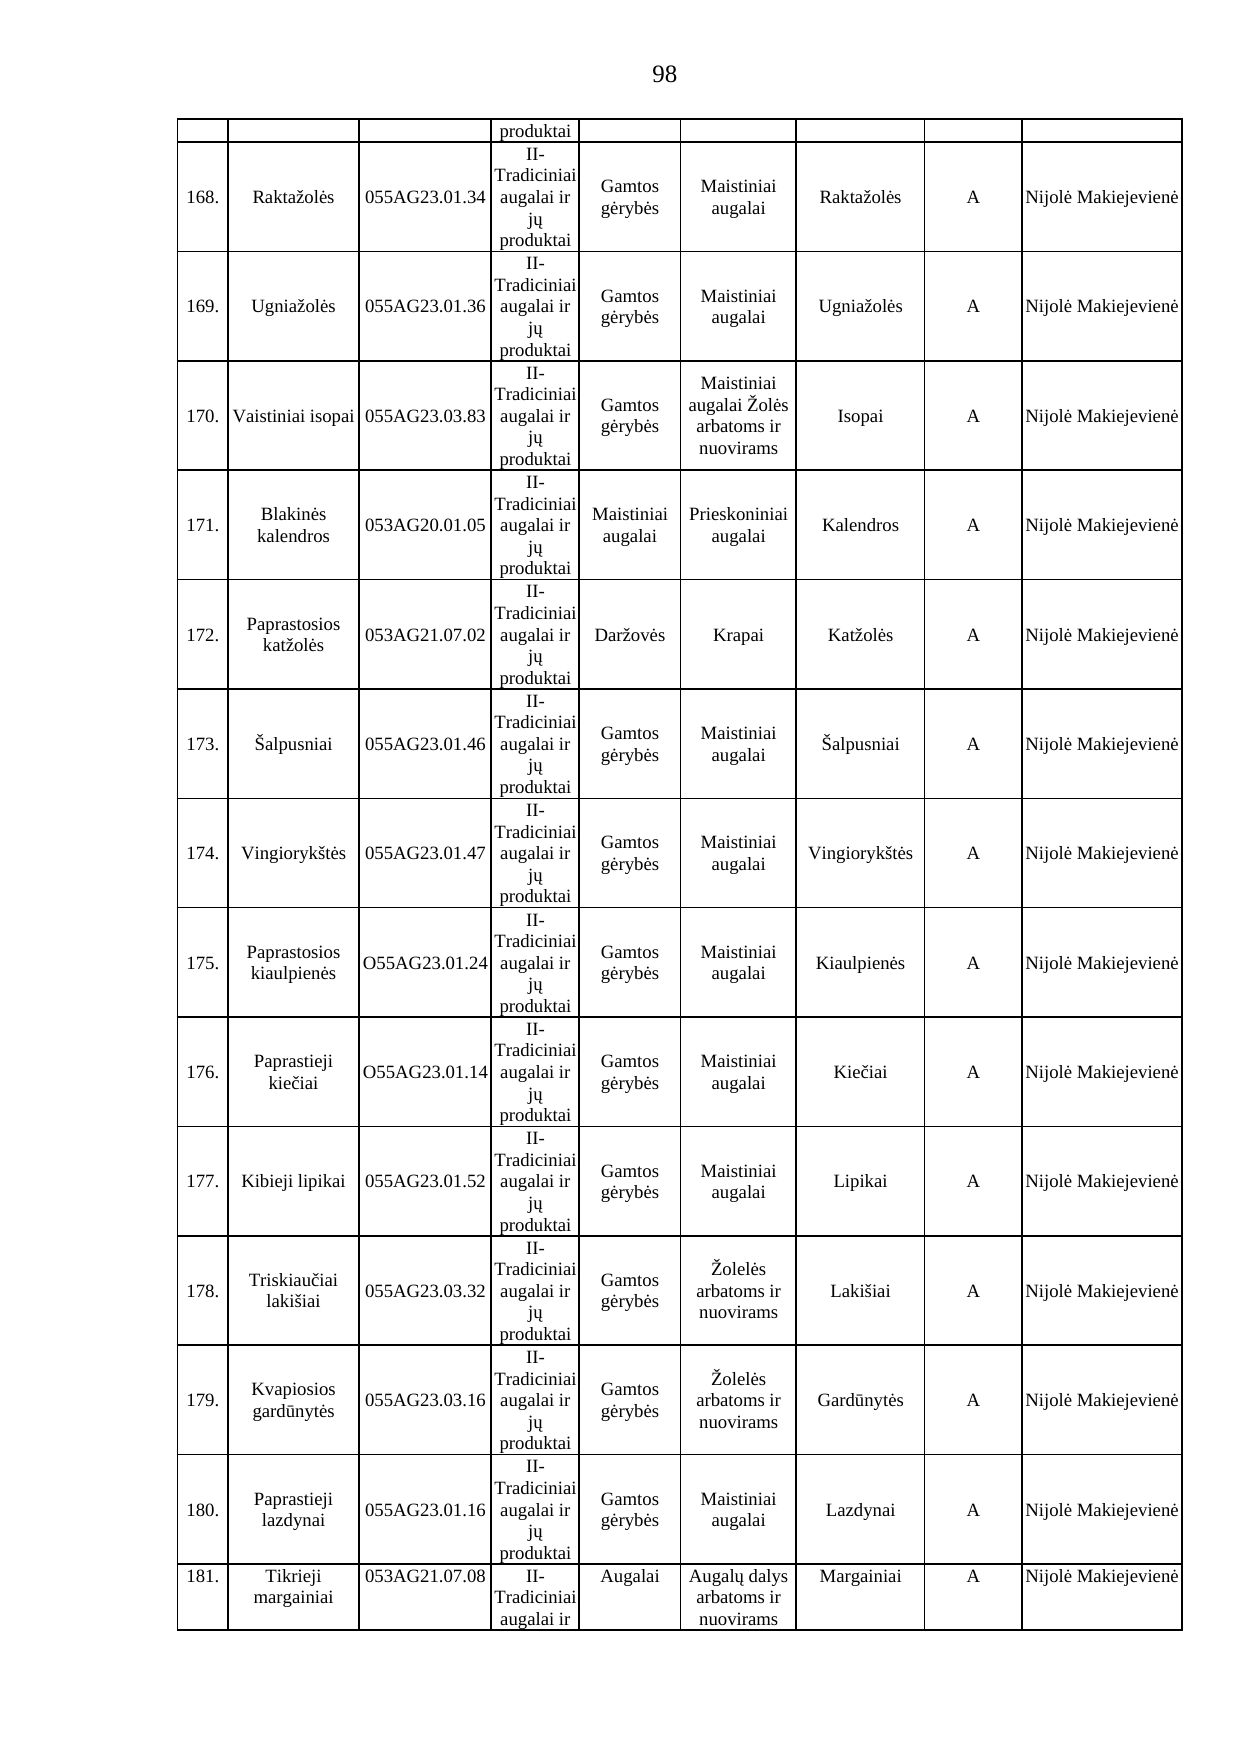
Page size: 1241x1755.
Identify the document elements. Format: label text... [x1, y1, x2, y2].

table_cell 176. [178, 1018, 227, 1126]
table_cell A [925, 252, 1021, 360]
table_cell 055AG23.01.47 [360, 799, 490, 907]
table_cell 168. [178, 143, 227, 251]
table_cell Nijolė Makiejevienė [1023, 1565, 1181, 1629]
table_cell A [925, 1565, 1021, 1629]
table_cell 055AG23.03.83 [360, 362, 490, 469]
table_cell II-Tradiciniai augalai ir jų produktai [492, 1127, 578, 1235]
table_cell Daržovės [580, 580, 680, 688]
table_cell Lazdynai [797, 1455, 924, 1563]
table_cell II-Tradiciniai augalai ir [492, 1565, 578, 1629]
table_cell II-Tradiciniai augalai ir jų produktai [492, 690, 578, 797]
table_cell 053AG21.07.02 [360, 580, 490, 688]
table_cell A [925, 580, 1021, 688]
table_cell Maistiniai augalai [681, 143, 795, 251]
table_cell II-Tradiciniai augalai ir jų produktai [492, 1346, 578, 1454]
table_cell Kalendros [797, 471, 924, 579]
table_cell Nijolė Makiejevienė [1023, 1455, 1181, 1563]
table_cell A [925, 362, 1021, 469]
table_cell 178. [178, 1237, 227, 1344]
table_cell Maistiniai augalai [580, 471, 680, 579]
table_cell Gamtos gėrybės [580, 690, 680, 797]
table_cell 174. [178, 799, 227, 907]
table_cell 053AG20.01.05 [360, 471, 490, 579]
table_cell 171. [178, 471, 227, 579]
table_cell [360, 120, 490, 141]
table_cell Maistiniai augalai [681, 908, 795, 1016]
table_cell II-Tradiciniai augalai ir jų produktai [492, 580, 578, 688]
table_cell Paprastosios katžolės [229, 580, 358, 688]
table_cell Maistiniai augalai [681, 252, 795, 360]
table_cell Paprastosios kiaulpienės [229, 908, 358, 1016]
table_cell Nijolė Makiejevienė [1023, 799, 1181, 907]
table_cell Paprastieji lazdynai [229, 1455, 358, 1563]
table_cell Ugniažolės [229, 252, 358, 360]
table_cell Augalų dalys arbatoms ir nuovirams [681, 1565, 795, 1629]
table_cell Maistiniai augalai [681, 1455, 795, 1563]
table_cell Krapai [681, 580, 795, 688]
table_cell Kiečiai [797, 1018, 924, 1126]
table_cell II-Tradiciniai augalai ir jų produktai [492, 1018, 578, 1126]
table_cell A [925, 1237, 1021, 1344]
table_cell [1023, 120, 1181, 141]
table_cell 055AG23.03.32 [360, 1237, 490, 1344]
table_cell Vaistiniai isopai [229, 362, 358, 469]
table_cell Gamtos gėrybės [580, 252, 680, 360]
table_cell II-Tradiciniai augalai ir jų produktai [492, 362, 578, 469]
table_cell Maistiniai augalai [681, 799, 795, 907]
table_cell Nijolė Makiejevienė [1023, 908, 1181, 1016]
table_cell Paprastieji kiečiai [229, 1018, 358, 1126]
table_cell 053AG21.07.08 [360, 1565, 490, 1629]
table_cell Nijolė Makiejevienė [1023, 252, 1181, 360]
table_cell Ugniažolės [797, 252, 924, 360]
table_cell Gamtos gėrybės [580, 799, 680, 907]
table_cell O55AG23.01.14 [360, 1018, 490, 1126]
table_cell Gamtos gėrybės [580, 1018, 680, 1126]
table_cell 055AG23.01.46 [360, 690, 490, 797]
table_cell Nijolė Makiejevienė [1023, 1346, 1181, 1454]
table_cell 177. [178, 1127, 227, 1235]
table_cell II-Tradiciniai augalai ir jų produktai [492, 471, 578, 579]
table_cell Prieskoniniai augalai [681, 471, 795, 579]
table_cell Tikrieji margainiai [229, 1565, 358, 1629]
table_cell 055AG23.01.34 [360, 143, 490, 251]
table_cell 179. [178, 1346, 227, 1454]
table_cell 055AG23.01.36 [360, 252, 490, 360]
table_cell Augalai [580, 1565, 680, 1629]
table_cell Žolelės arbatoms ir nuovirams [681, 1346, 795, 1454]
table_cell Isopai [797, 362, 924, 469]
table_cell Maistiniai augalai [681, 1018, 795, 1126]
table_cell Nijolė Makiejevienė [1023, 471, 1181, 579]
table_cell Raktažolės [229, 143, 358, 251]
table_cell 055AG23.03.16 [360, 1346, 490, 1454]
table_cell 055AG23.01.52 [360, 1127, 490, 1235]
table_cell Nijolė Makiejevienė [1023, 1237, 1181, 1344]
table_cell Maistiniai augalai [681, 690, 795, 797]
table_cell II-Tradiciniai augalai ir jų produktai [492, 252, 578, 360]
table_cell II-Tradiciniai augalai ir jų produktai [492, 799, 578, 907]
table_cell Lakišiai [797, 1237, 924, 1344]
table_cell Nijolė Makiejevienė [1023, 143, 1181, 251]
table_cell Gamtos gėrybės [580, 1455, 680, 1563]
table_cell Kiaulpienės [797, 908, 924, 1016]
table_cell Nijolė Makiejevienė [1023, 690, 1181, 797]
table_cell A [925, 690, 1021, 797]
table_cell Vingiorykštės [229, 799, 358, 907]
table_cell A [925, 799, 1021, 907]
table_cell Gamtos gėrybės [580, 1237, 680, 1344]
table_cell II-Tradiciniai augalai ir jų produktai [492, 1455, 578, 1563]
table_cell A [925, 471, 1021, 579]
table_cell 175. [178, 908, 227, 1016]
table_cell 169. [178, 252, 227, 360]
table_cell A [925, 1018, 1021, 1126]
table_cell produktai [492, 120, 578, 141]
table_cell Šalpusniai [797, 690, 924, 797]
table_cell Lipikai [797, 1127, 924, 1235]
table_cell Kvapiosios gardūnytės [229, 1346, 358, 1454]
table_cell Nijolė Makiejevienė [1023, 362, 1181, 469]
table_cell II-Tradiciniai augalai ir jų produktai [492, 1237, 578, 1344]
table_cell Gamtos gėrybės [580, 1346, 680, 1454]
table_cell Raktažolės [797, 143, 924, 251]
table_cell 180. [178, 1455, 227, 1563]
table_cell 055AG23.01.16 [360, 1455, 490, 1563]
table_cell [681, 120, 795, 141]
table_cell Margainiai [797, 1565, 924, 1629]
table_cell II-Tradiciniai augalai ir jų produktai [492, 143, 578, 251]
table_cell Gamtos gėrybės [580, 908, 680, 1016]
table_cell Žolelės arbatoms ir nuovirams [681, 1237, 795, 1344]
table_cell A [925, 908, 1021, 1016]
table_cell Katžolės [797, 580, 924, 688]
table_cell Triskiaučiai lakišiai [229, 1237, 358, 1344]
table_cell Maistiniai augalai Žolės arbatoms ir nuovirams [681, 362, 795, 469]
table_cell Kibieji lipikai [229, 1127, 358, 1235]
table_cell A [925, 1346, 1021, 1454]
table_cell O55AG23.01.24 [360, 908, 490, 1016]
table_cell Nijolė Makiejevienė [1023, 1127, 1181, 1235]
table_cell 181. [178, 1565, 227, 1629]
table_cell [229, 120, 358, 141]
table_cell A [925, 143, 1021, 251]
table_cell Blakinės kalendros [229, 471, 358, 579]
table_cell A [925, 1127, 1021, 1235]
table_cell Šalpusniai [229, 690, 358, 797]
table_cell Nijolė Makiejevienė [1023, 580, 1181, 688]
table_cell Gamtos gėrybės [580, 1127, 680, 1235]
table_cell Gamtos gėrybės [580, 143, 680, 251]
table_cell Gamtos gėrybės [580, 362, 680, 469]
table_cell Vingiorykštės [797, 799, 924, 907]
table_cell A [925, 1455, 1021, 1563]
table_cell Nijolė Makiejevienė [1023, 1018, 1181, 1126]
table_cell 170. [178, 362, 227, 469]
table_cell [925, 120, 1021, 141]
table_cell 172. [178, 580, 227, 688]
table_cell Maistiniai augalai [681, 1127, 795, 1235]
table_cell [797, 120, 924, 141]
table_cell II-Tradiciniai augalai ir jų produktai [492, 908, 578, 1016]
table_cell Gardūnytės [797, 1346, 924, 1454]
table_cell [580, 120, 680, 141]
table_cell 173. [178, 690, 227, 797]
table_cell [178, 120, 227, 141]
